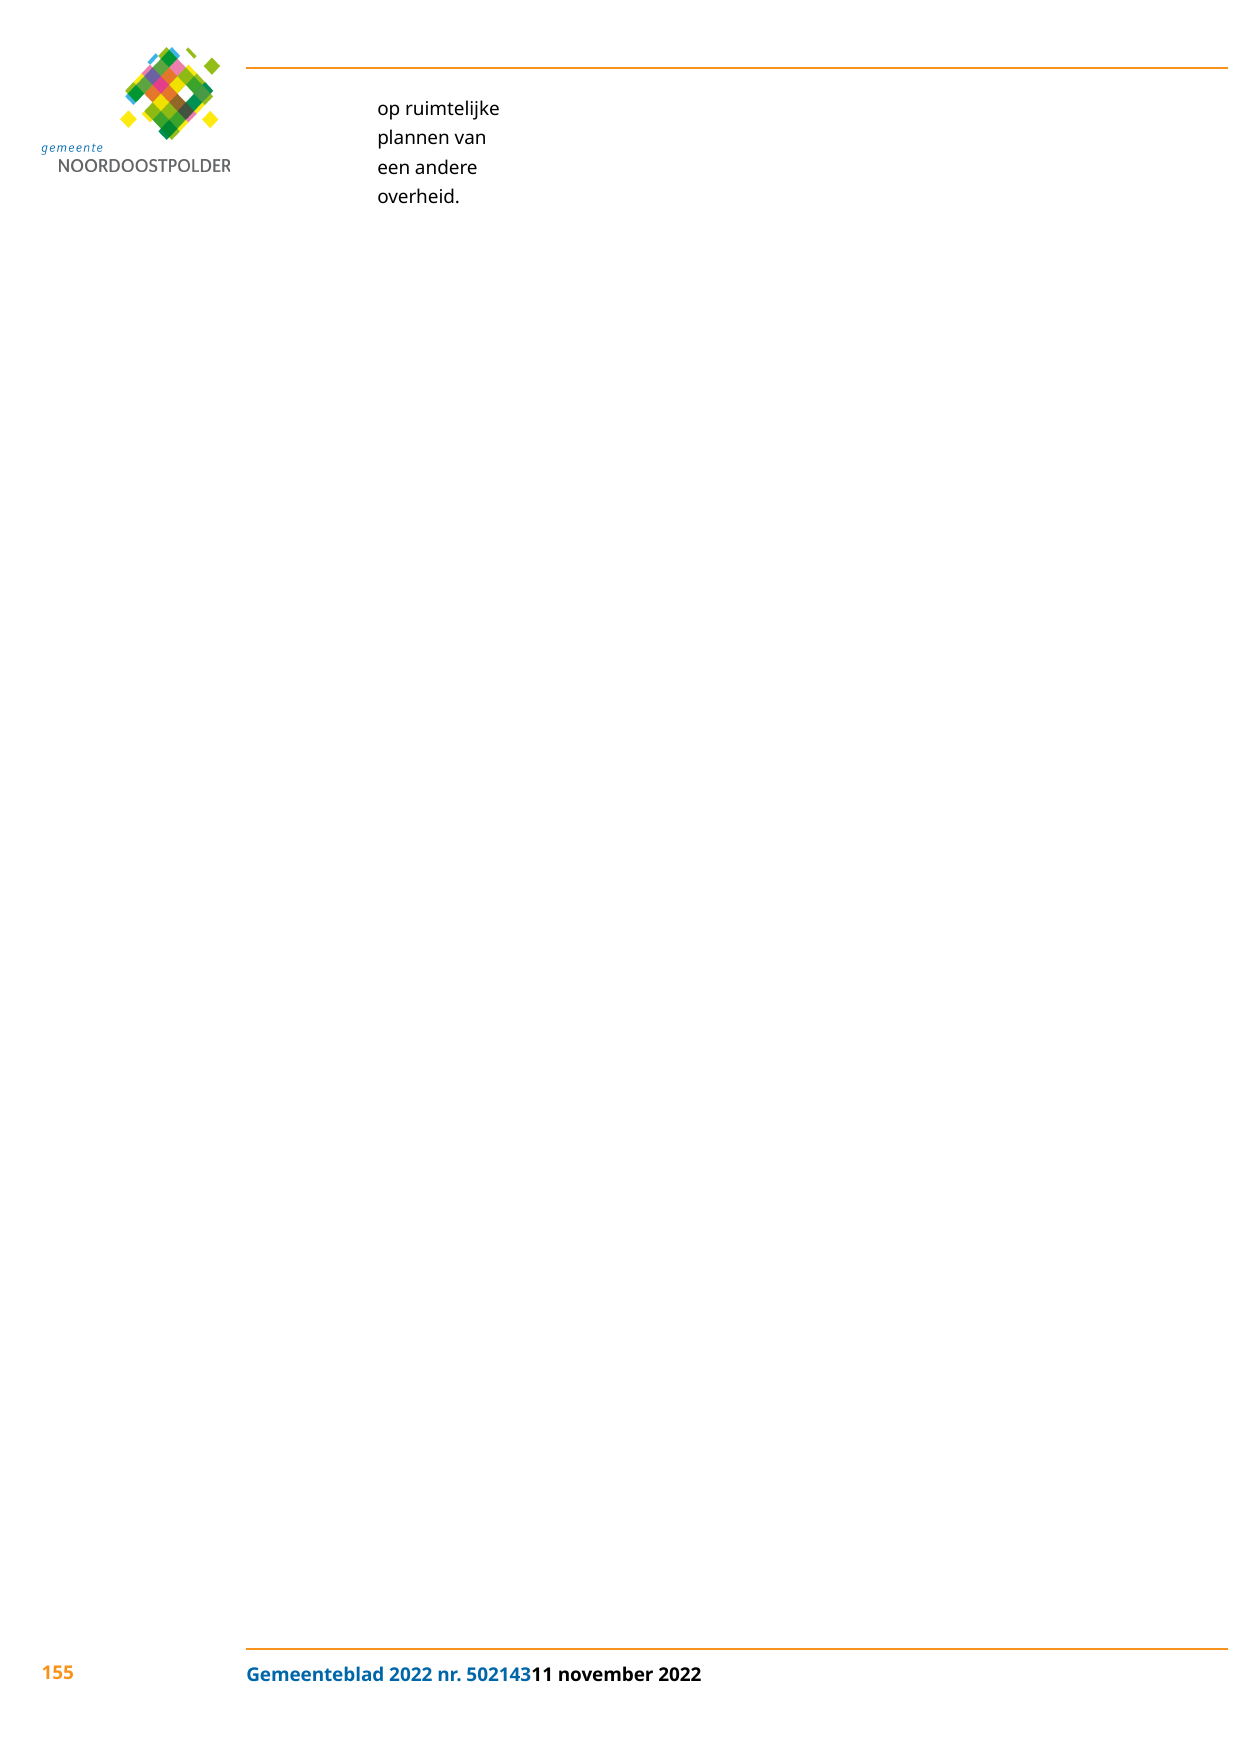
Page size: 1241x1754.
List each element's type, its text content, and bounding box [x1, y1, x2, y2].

picture [41, 47, 231, 172]
table_cell op ruimtelijke plannen van een andere overheid. [377, 95, 506, 209]
table_cell [764, 95, 893, 209]
table_cell [506, 95, 635, 209]
table_cell [248, 95, 377, 209]
table_cell [1023, 95, 1152, 209]
table_cell [894, 95, 1022, 209]
table_cell [635, 95, 764, 209]
